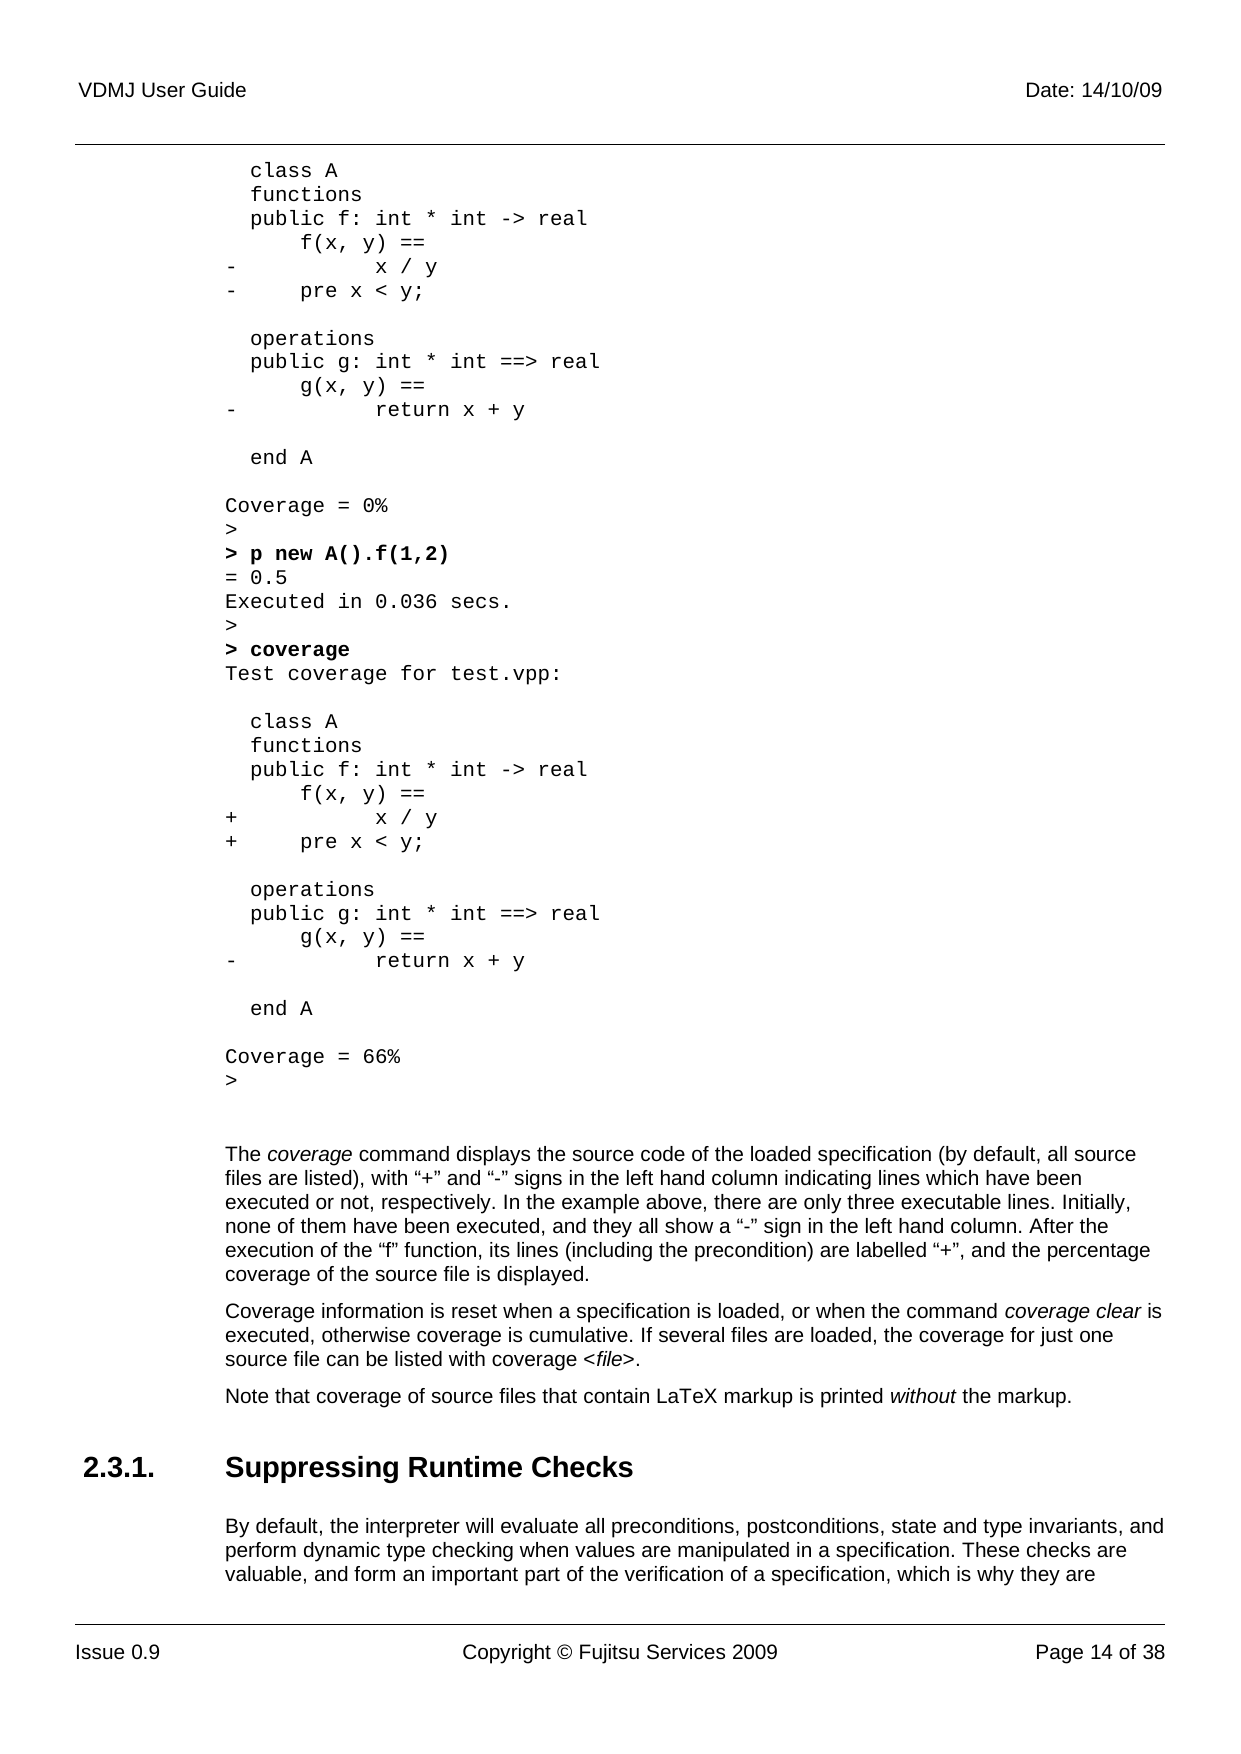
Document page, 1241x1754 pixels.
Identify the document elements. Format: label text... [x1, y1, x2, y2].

text Coverage = 66% [225, 1046, 1165, 1070]
text end A [225, 447, 1165, 471]
text public f: int * int -> real [225, 208, 1165, 232]
text > p new A().f(1,2) [225, 543, 1165, 567]
text > [225, 615, 1165, 639]
text f(x, y) == [225, 232, 1165, 256]
text By default, the interpreter will evaluate all preconditions, postconditions, state and type invariants, and perform dynamic type checking when values are manipulated in a specification. These checks are valuable, and form an important part of the verification of a specification, which is why they are [225, 1514, 1165, 1586]
text Test coverage for test.vpp: [225, 663, 1165, 687]
text > [225, 519, 1165, 543]
text functions [225, 735, 1165, 759]
text - x / y [225, 256, 1165, 279]
text g(x, y) == [225, 375, 1165, 399]
text Executed in 0.036 secs. [225, 591, 1165, 615]
text Note that coverage of source files that contain LaTeX markup is printed without the markup. [225, 1383, 1165, 1408]
text class A [225, 160, 1165, 184]
text Coverage = 0% [225, 495, 1165, 519]
text - return x + y [225, 399, 1165, 423]
text Coverage information is reset when a specification is loaded, or when the command coverage clear is executed, otherwise coverage is cumulative. If several files are loaded, the coverage for just one source file can be listed with coverage <file>. [225, 1299, 1165, 1371]
text - pre x < y; [225, 279, 1165, 303]
text operations [225, 878, 1165, 902]
text end A [225, 998, 1165, 1022]
text public f: int * int -> real [225, 759, 1165, 783]
text The coverage command displays the source code of the loaded specification (by default, all source files are listed), with “+” and “-” signs in the left hand column indicating lines which have been executed or not, respectively. In the example above, there are only three executable lines. Initially, none of them have been executed, and they all show a “-” sign in the left hand column. After the execution of the “f” function, its lines (including the precondition) are labelled “+”, and the percentage coverage of the source file is displayed. [225, 1142, 1165, 1286]
text public g: int * int ==> real [225, 902, 1165, 926]
text g(x, y) == [225, 926, 1165, 950]
text = 0.5 [225, 567, 1165, 591]
subtitle Suppressing Runtime Checks [75, 1450, 1165, 1484]
text + pre x < y; [225, 831, 1165, 854]
text - return x + y [225, 950, 1165, 974]
text + x / y [225, 807, 1165, 831]
text operations [225, 327, 1165, 351]
text class A [225, 711, 1165, 735]
text functions [225, 184, 1165, 208]
text f(x, y) == [225, 783, 1165, 807]
text > [225, 1070, 1165, 1094]
text > coverage [225, 639, 1165, 663]
text public g: int * int ==> real [225, 351, 1165, 375]
